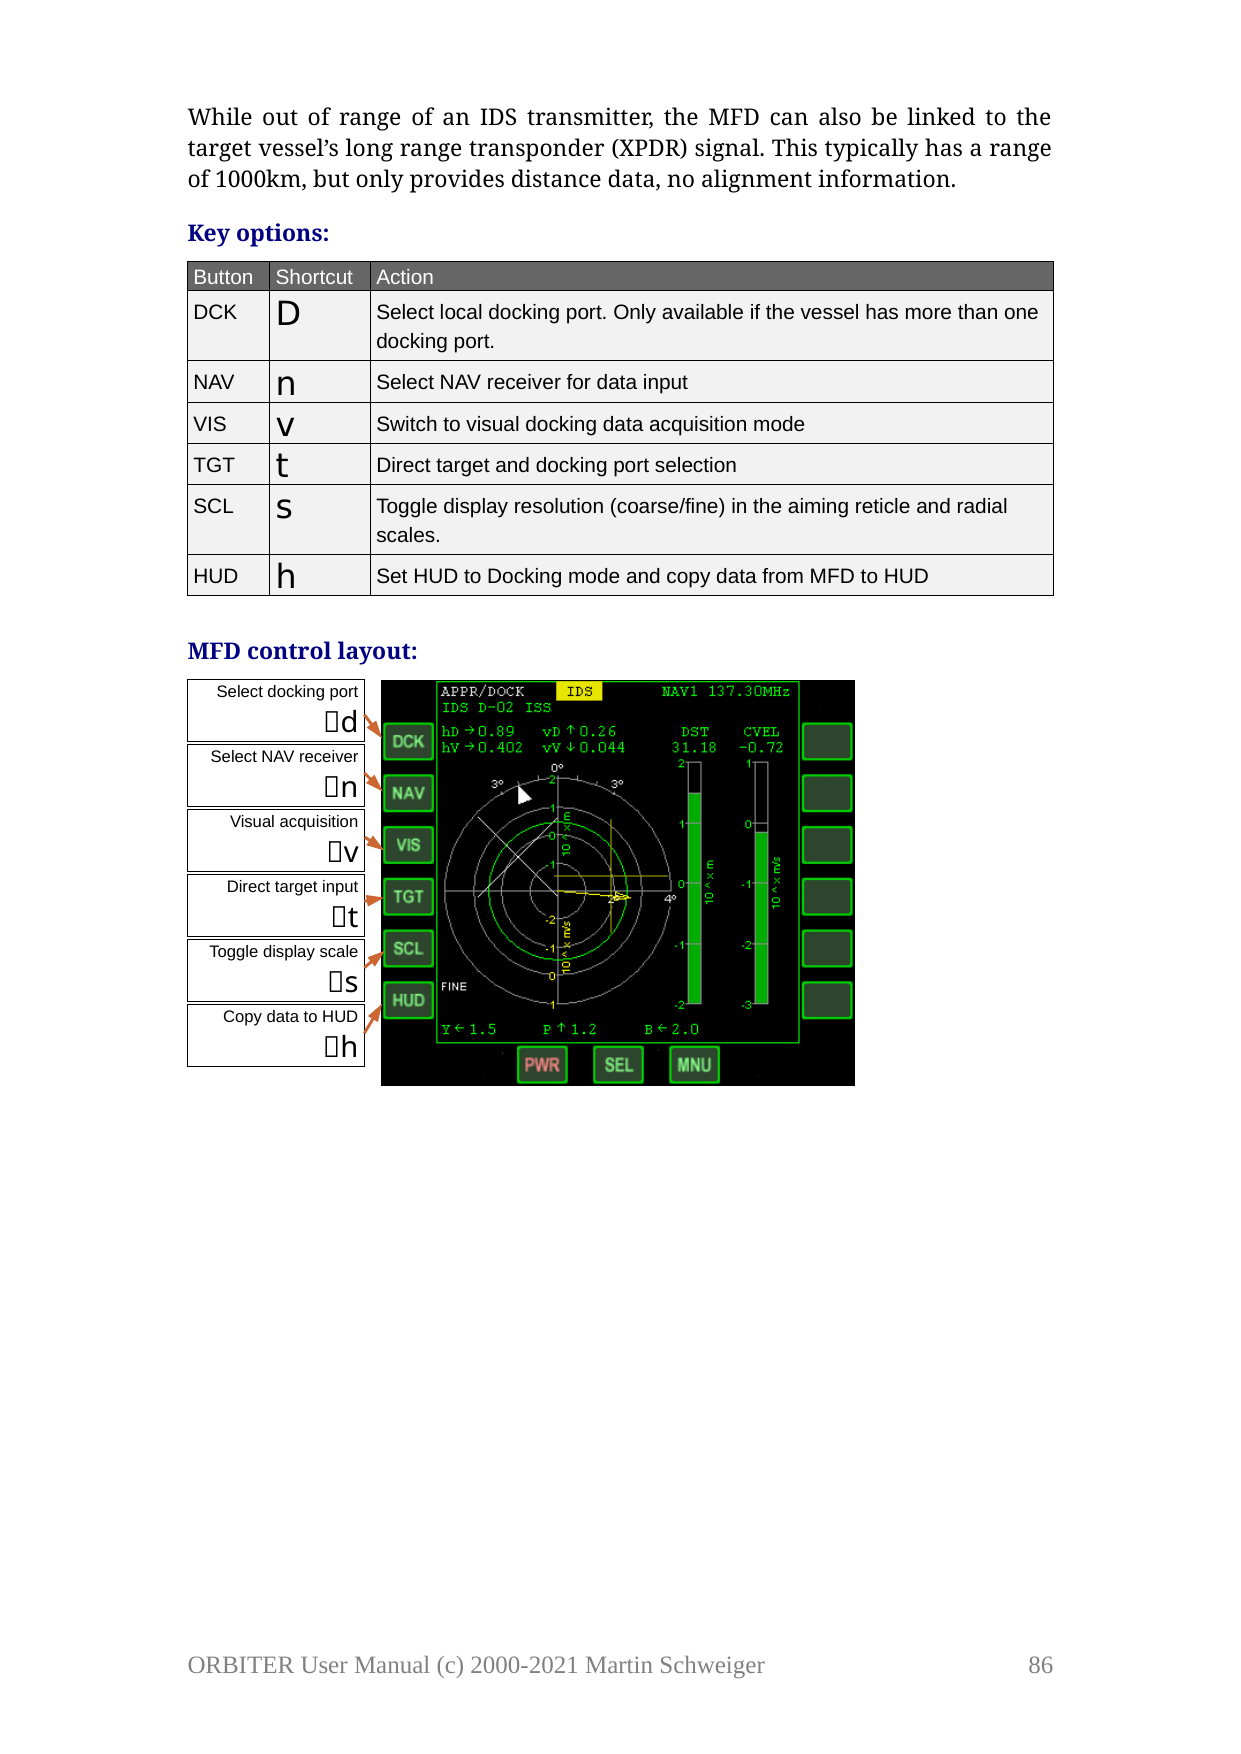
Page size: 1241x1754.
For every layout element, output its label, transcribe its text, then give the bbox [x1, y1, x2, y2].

table_cell Select NAV receiver for data input [371, 361, 1053, 402]
table_header Button [188, 262, 269, 290]
table_cell Set HUD to Docking mode and copy data from MFD to HUD [371, 555, 1053, 595]
table_cell t [270, 444, 370, 484]
table_header Action [371, 262, 1053, 290]
table_cell Direct target and docking port selection [371, 444, 1053, 484]
table_cell TGT [188, 444, 269, 484]
subtitle MFD control layout: [187, 635, 1053, 666]
text While out of range of an IDS transmitter, the MFD can also be linked to the target vessel’s long range transponder (XPDR) signal. This typically has a range of 1000km, but only provides distance data, no alignment information. [187, 100, 1053, 194]
table_cell D [270, 291, 370, 360]
picture [381, 680, 855, 1086]
table_cell s [270, 485, 370, 554]
table_cell DCK [188, 291, 269, 360]
table_cell SCL [188, 485, 269, 554]
table_cell Switch to visual docking data acquisition mode [371, 403, 1053, 443]
table_cell NAV [188, 361, 269, 402]
table_cell v [270, 403, 370, 443]
table_cell n [270, 361, 370, 402]
subtitle Key options: [187, 217, 1053, 248]
table_cell VIS [188, 403, 269, 443]
table_cell HUD [188, 555, 269, 595]
table_header Shortcut [270, 262, 370, 290]
table_cell Select local docking port. Only available if the vessel has more than one docking port. [371, 291, 1053, 360]
table_cell Toggle display resolution (coarse/fine) in the aiming reticle and radial scales. [371, 485, 1053, 554]
table_cell h [270, 555, 370, 595]
